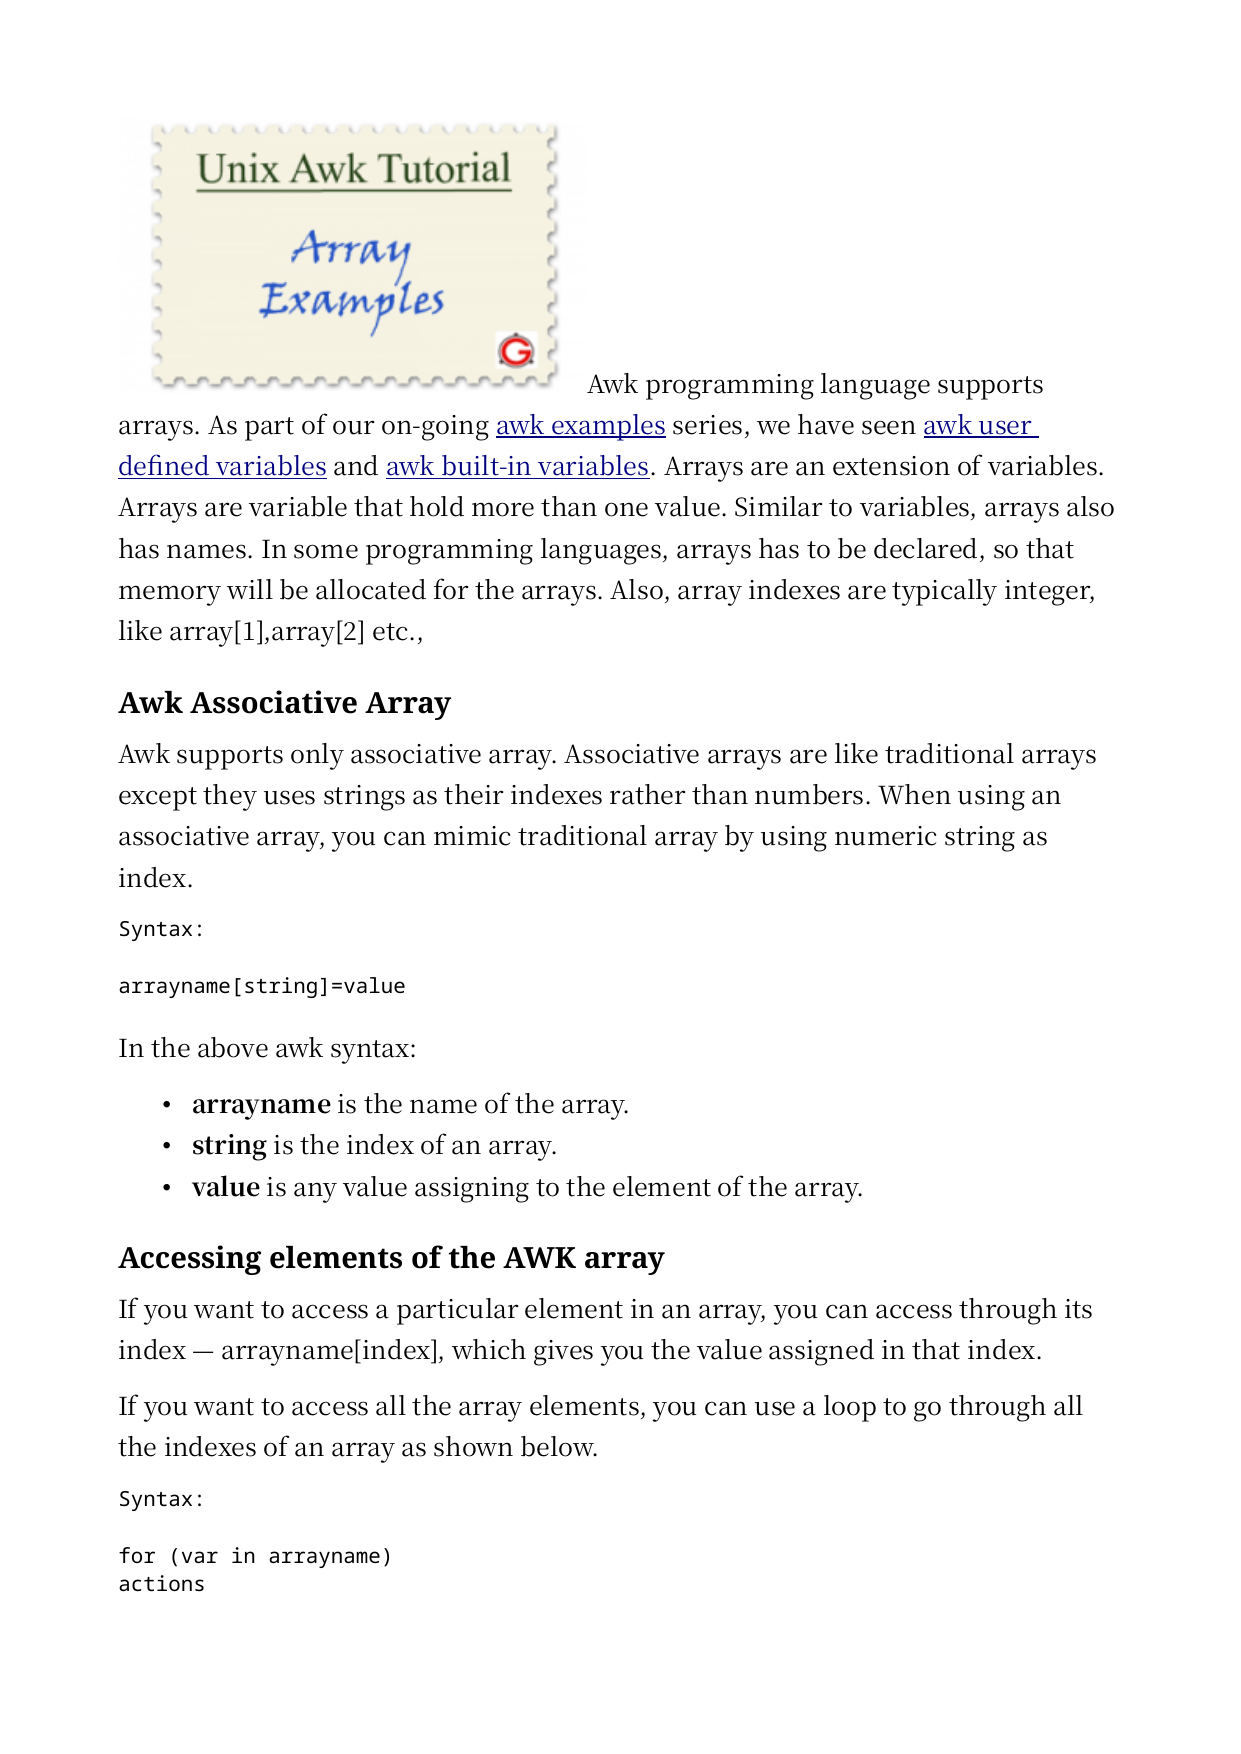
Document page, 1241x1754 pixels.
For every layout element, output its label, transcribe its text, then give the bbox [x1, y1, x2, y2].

text Awk programming language supports arrays. As part of our on-going awk examples series, we have seen awk user defined variables and awk built-in variables. Arrays are an extension of variables. Arrays are variable that hold more than one value. Similar to variables, arrays also has names. In some programming languages, arrays has to be declared, so that memory will be allocated for the arrays. Also, array indexes are typically integer, like array[1],array[2] etc., [118, 394, 1122, 648]
subtitle Awk Associative Array [118, 682, 1122, 722]
list value is any value assigning to the element of the array. [162, 1167, 1122, 1203]
list string is the index of an array. [162, 1126, 1122, 1162]
text for (var in arrayname) [118, 1541, 1122, 1569]
picture [118, 118, 587, 394]
text actions [118, 1569, 1122, 1598]
text arrayname[string]=value [118, 971, 1122, 999]
text If you want to access a particular element in an array, you can access through its index — arrayname[index], which gives you the value assigned in that index. [118, 1290, 1122, 1367]
subtitle Accessing elements of the AWK array [118, 1238, 1122, 1277]
list arrayname is the name of the array. [162, 1085, 1122, 1121]
text If you want to access all the array elements, you can use a loop to go through all the indexes of an array as shown below. [118, 1387, 1122, 1464]
text In the above awk syntax: [118, 1029, 1122, 1065]
text Awk supports only associative array. Associative arrays are like traditional arrays except they uses strings as their indexes rather than numbers. When using an associative array, you can mimic traditional array by using numeric string as index. [118, 734, 1122, 894]
text Syntax: [118, 1484, 1122, 1512]
text Syntax: [118, 914, 1122, 942]
